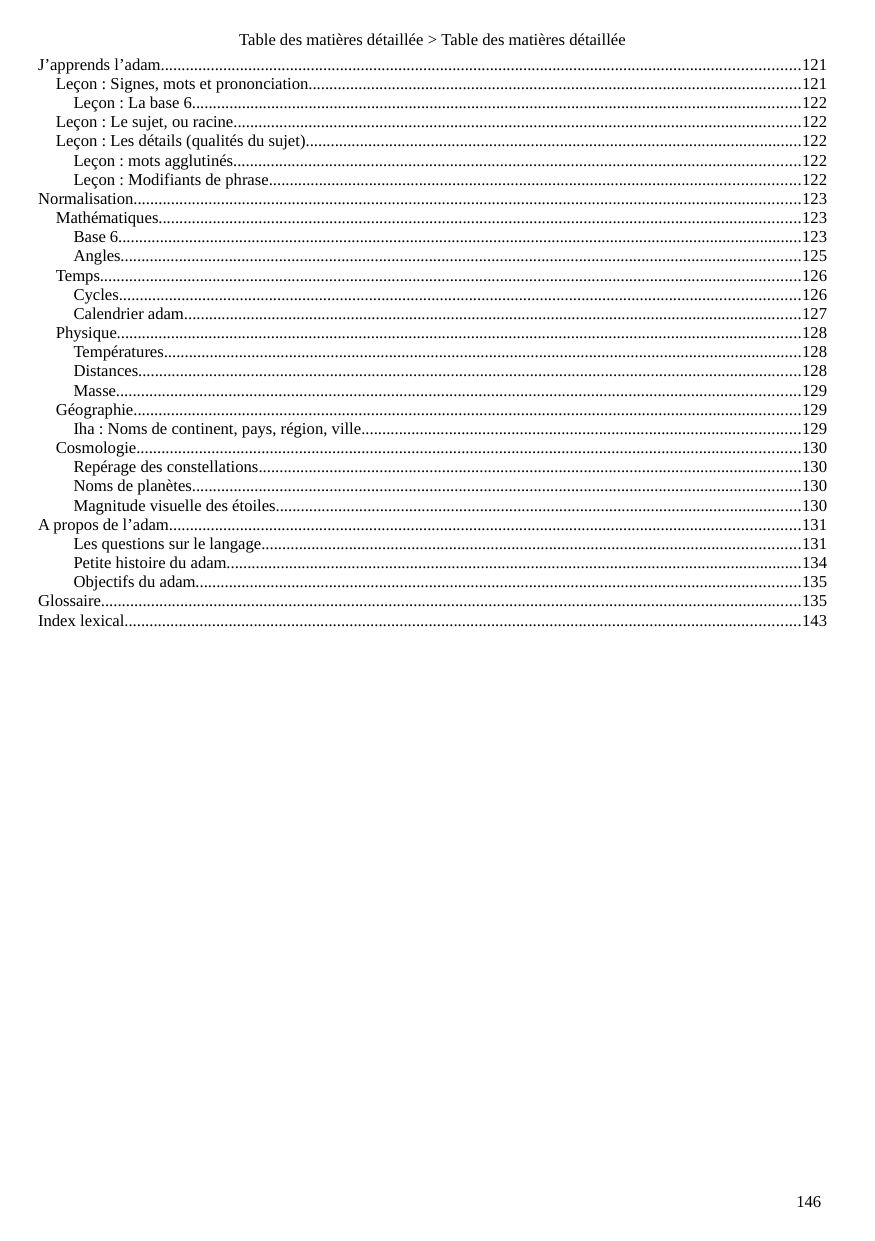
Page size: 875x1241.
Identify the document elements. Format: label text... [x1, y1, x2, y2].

text Géographie 129 [56, 399, 827, 419]
text Leçon : La base 6 122 [73, 93, 827, 112]
text Objectifs du adam 135 [73, 572, 827, 591]
text Index lexical 143 [38, 610, 827, 629]
text Les questions sur le langage 131 [73, 534, 827, 553]
text Leçon : Les détails (qualités du sujet) 122 [56, 131, 827, 150]
text Glossaire 135 [38, 591, 827, 610]
text Iha : Noms de continent, pays, région, ville 129 [73, 419, 827, 438]
text Cycles 126 [73, 284, 827, 304]
text Normalisation 123 [38, 189, 827, 208]
text Petite histoire du adam 134 [73, 553, 827, 572]
text Angles 125 [73, 246, 827, 265]
text Masse 129 [73, 380, 827, 399]
text J’apprends l’adam 121 [38, 54, 827, 74]
text Magnitude visuelle des étoiles 130 [73, 495, 827, 514]
text Base 6 123 [73, 227, 827, 246]
text Températures 128 [73, 342, 827, 361]
text Calendrier adam 127 [73, 304, 827, 323]
text Cosmologie 130 [56, 438, 827, 457]
text Temps 126 [56, 265, 827, 284]
text A propos de l’adam 131 [38, 514, 827, 534]
text Mathématiques 123 [56, 208, 827, 227]
text Leçon : Modifiants de phrase 122 [73, 169, 827, 189]
text Distances 128 [73, 361, 827, 380]
text Leçon : mots agglutinés 122 [73, 150, 827, 169]
text Noms de planètes 130 [73, 476, 827, 495]
text Repérage des constellations 130 [73, 457, 827, 476]
text Physique 128 [56, 323, 827, 342]
text Leçon : Le sujet, ou racine 122 [56, 112, 827, 131]
text Leçon : Signes, mots et prononciation 121 [56, 74, 827, 93]
